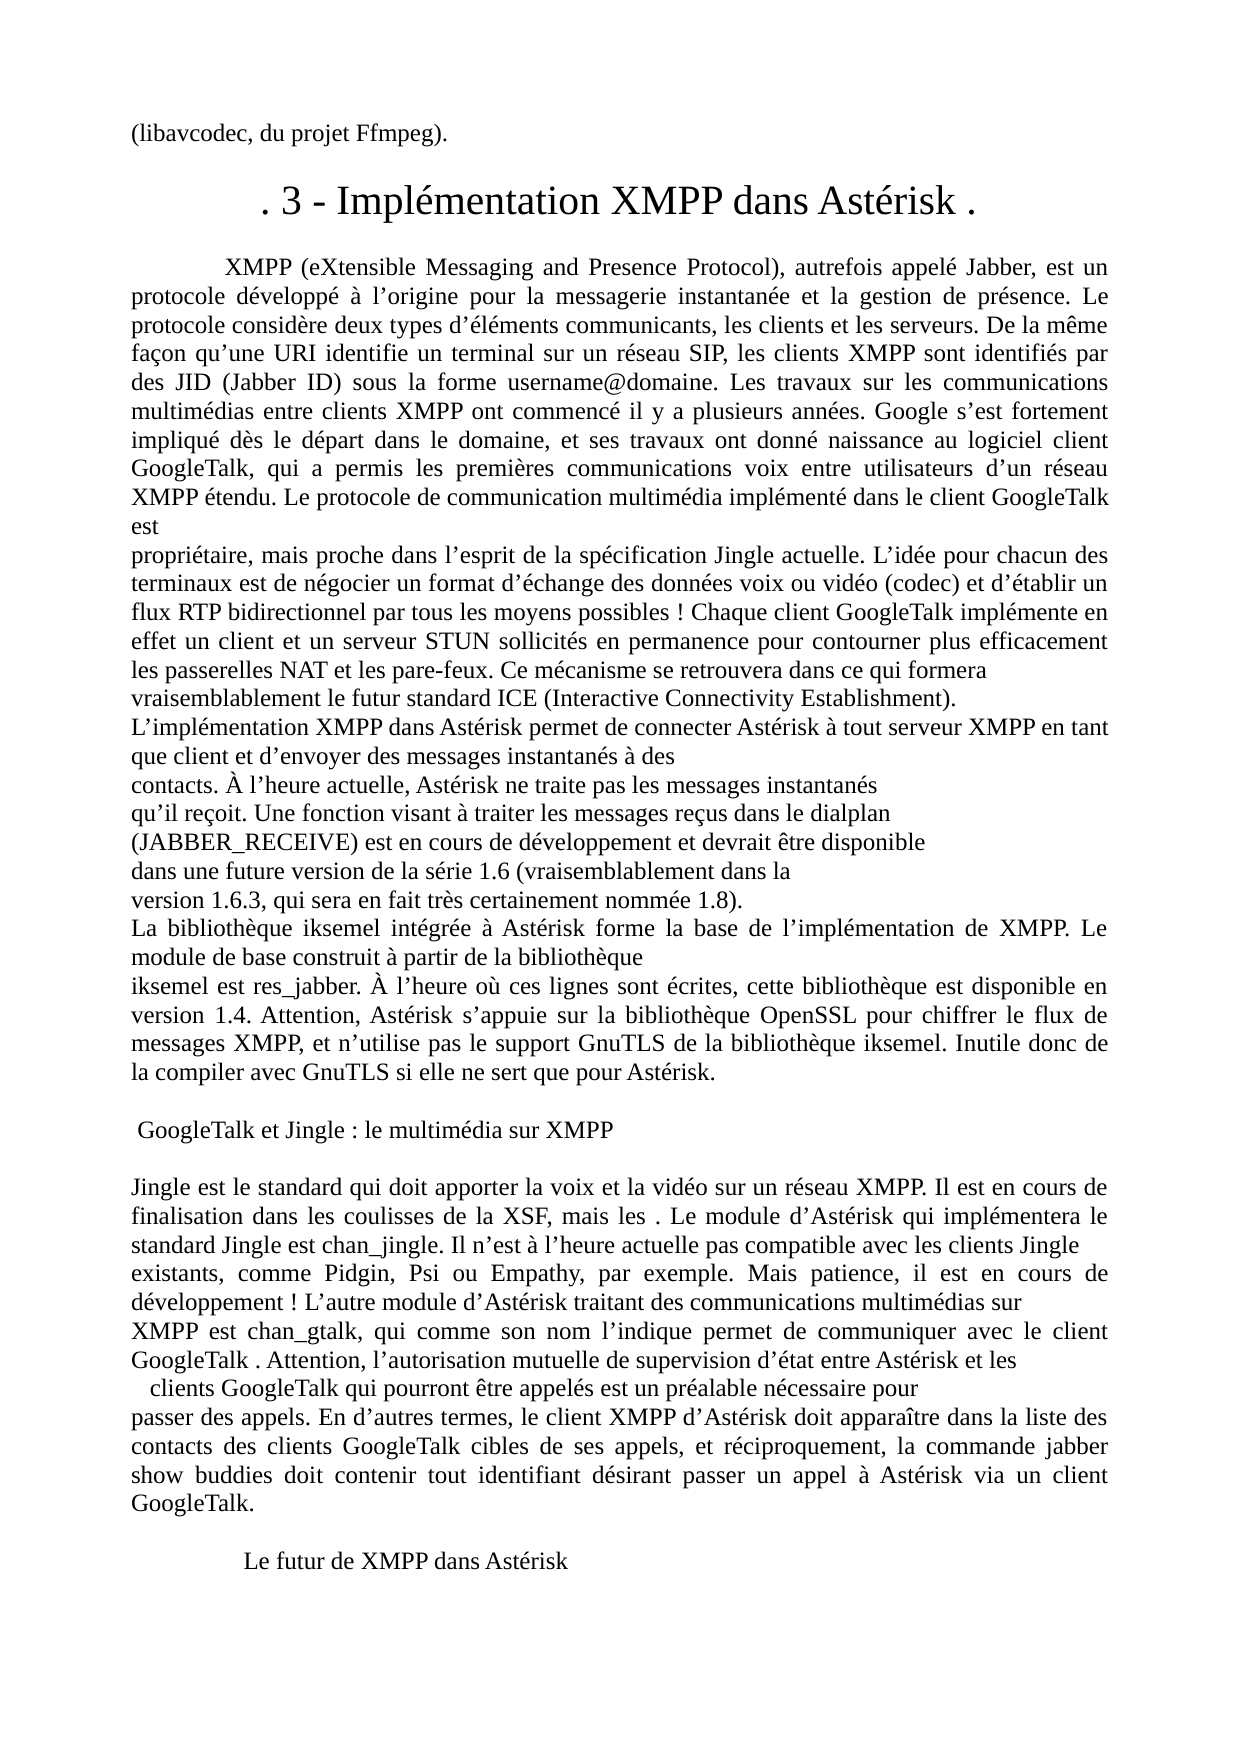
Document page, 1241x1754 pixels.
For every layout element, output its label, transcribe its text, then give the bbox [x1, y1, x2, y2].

text propriétaire, mais proche dans l’esprit de la spécification Jingle actuelle. L’idée pour chacun des terminaux est de négocier un format d’échange des données voix ou vidéo (codec) et d’établir un flux RTP bidirectionnel par tous les moyens possibles ! Chaque client GoogleTalk implémente en effet un client et un serveur STUN sollicités en permanence pour contourner plus efficacement les passerelles NAT et les pare-feux. Ce mécanisme se retrouvera dans ce qui formera [131, 540, 1109, 683]
text passer des appels. En d’autres termes, le client XMPP d’Astérisk doit apparaître dans la liste des contacts des clients GoogleTalk cibles de ses appels, et réciproquement, la commande jabber show buddies doit contenir tout identifiant désirant passer un appel à Astérisk via un client GoogleTalk. [131, 1402, 1109, 1517]
text existants, comme Pidgin, Psi ou Empathy, par exemple. Mais patience, il est en cours de développement ! L’autre module d’Astérisk traitant des communications multimédias sur [131, 1258, 1109, 1316]
text dans une future version de la série 1.6 (vraisemblablement dans la [131, 856, 1109, 885]
text clients GoogleTalk qui pourront être appelés est un préalable nécessaire pour [131, 1373, 1109, 1402]
text La bibliothèque iksemel intégrée à Astérisk forme la base de l’implémentation de XMPP. Le module de base construit à partir de la bibliothèque [131, 913, 1109, 971]
text (JABBER_RECEIVE) est en cours de développement et devrait être disponible [131, 827, 1109, 856]
text . 3 - Implémentation XMPP dans Astérisk . [131, 176, 1109, 223]
text XMPP (eXtensible Messaging and Presence Protocol), autrefois appelé Jabber, est un protocole développé à l’origine pour la messagerie instantanée et la gestion de présence. Le protocole considère deux types d’éléments communicants, les clients et les serveurs. De la même façon qu’une URI identifie un terminal sur un réseau SIP, les clients XMPP sont identifiés par des JID (Jabber ID) sous la forme username@domaine. Les travaux sur les communications multimédias entre clients XMPP ont commencé il y a plusieurs années. Google s’est fortement impliqué dès le départ dans le domaine, et ses travaux ont donné naissance au logiciel client GoogleTalk, qui a permis les premières communications voix entre utilisateurs d’un réseau XMPP étendu. Le protocole de communication multimédia implémenté dans le client GoogleTalk est [131, 252, 1109, 540]
text Le futur de XMPP dans Astérisk [131, 1546, 1109, 1575]
text vraisemblablement le futur standard ICE (Interactive Connectivity Establishment). [131, 683, 1109, 712]
text L’implémentation XMPP dans Astérisk permet de connecter Astérisk à tout serveur XMPP en tant que client et d’envoyer des messages instantanés à des [131, 712, 1109, 770]
text iksemel est res_jabber. À l’heure où ces lignes sont écrites, cette bibliothèque est disponible en version 1.4. Attention, Astérisk s’appuie sur la bibliothèque OpenSSL pour chiffrer le flux de messages XMPP, et n’utilise pas le support GnuTLS de la bibliothèque iksemel. Inutile donc de la compiler avec GnuTLS si elle ne sert que pour Astérisk. [131, 971, 1109, 1086]
text (libavcodec, du projet Ffmpeg). [131, 118, 1109, 147]
text contacts. À l’heure actuelle, Astérisk ne traite pas les messages instantanés [131, 770, 1109, 798]
text Jingle est le standard qui doit apporter la voix et la vidéo sur un réseau XMPP. Il est en cours de finalisation dans les coulisses de la XSF, mais les . Le module d’Astérisk qui implémentera le standard Jingle est chan_jingle. Il n’est à l’heure actuelle pas compatible avec les clients Jingle [131, 1172, 1109, 1258]
text XMPP est chan_gtalk, qui comme son nom l’indique permet de communiquer avec le client GoogleTalk . Attention, l’autorisation mutuelle de supervision d’état entre Astérisk et les [131, 1316, 1109, 1373]
text version 1.6.3, qui sera en fait très certainement nommée 1.8). [131, 885, 1109, 913]
text GoogleTalk et Jingle : le multimédia sur XMPP [131, 1115, 1109, 1143]
text qu’il reçoit. Une fonction visant à traiter les messages reçus dans le dialplan [131, 798, 1109, 827]
